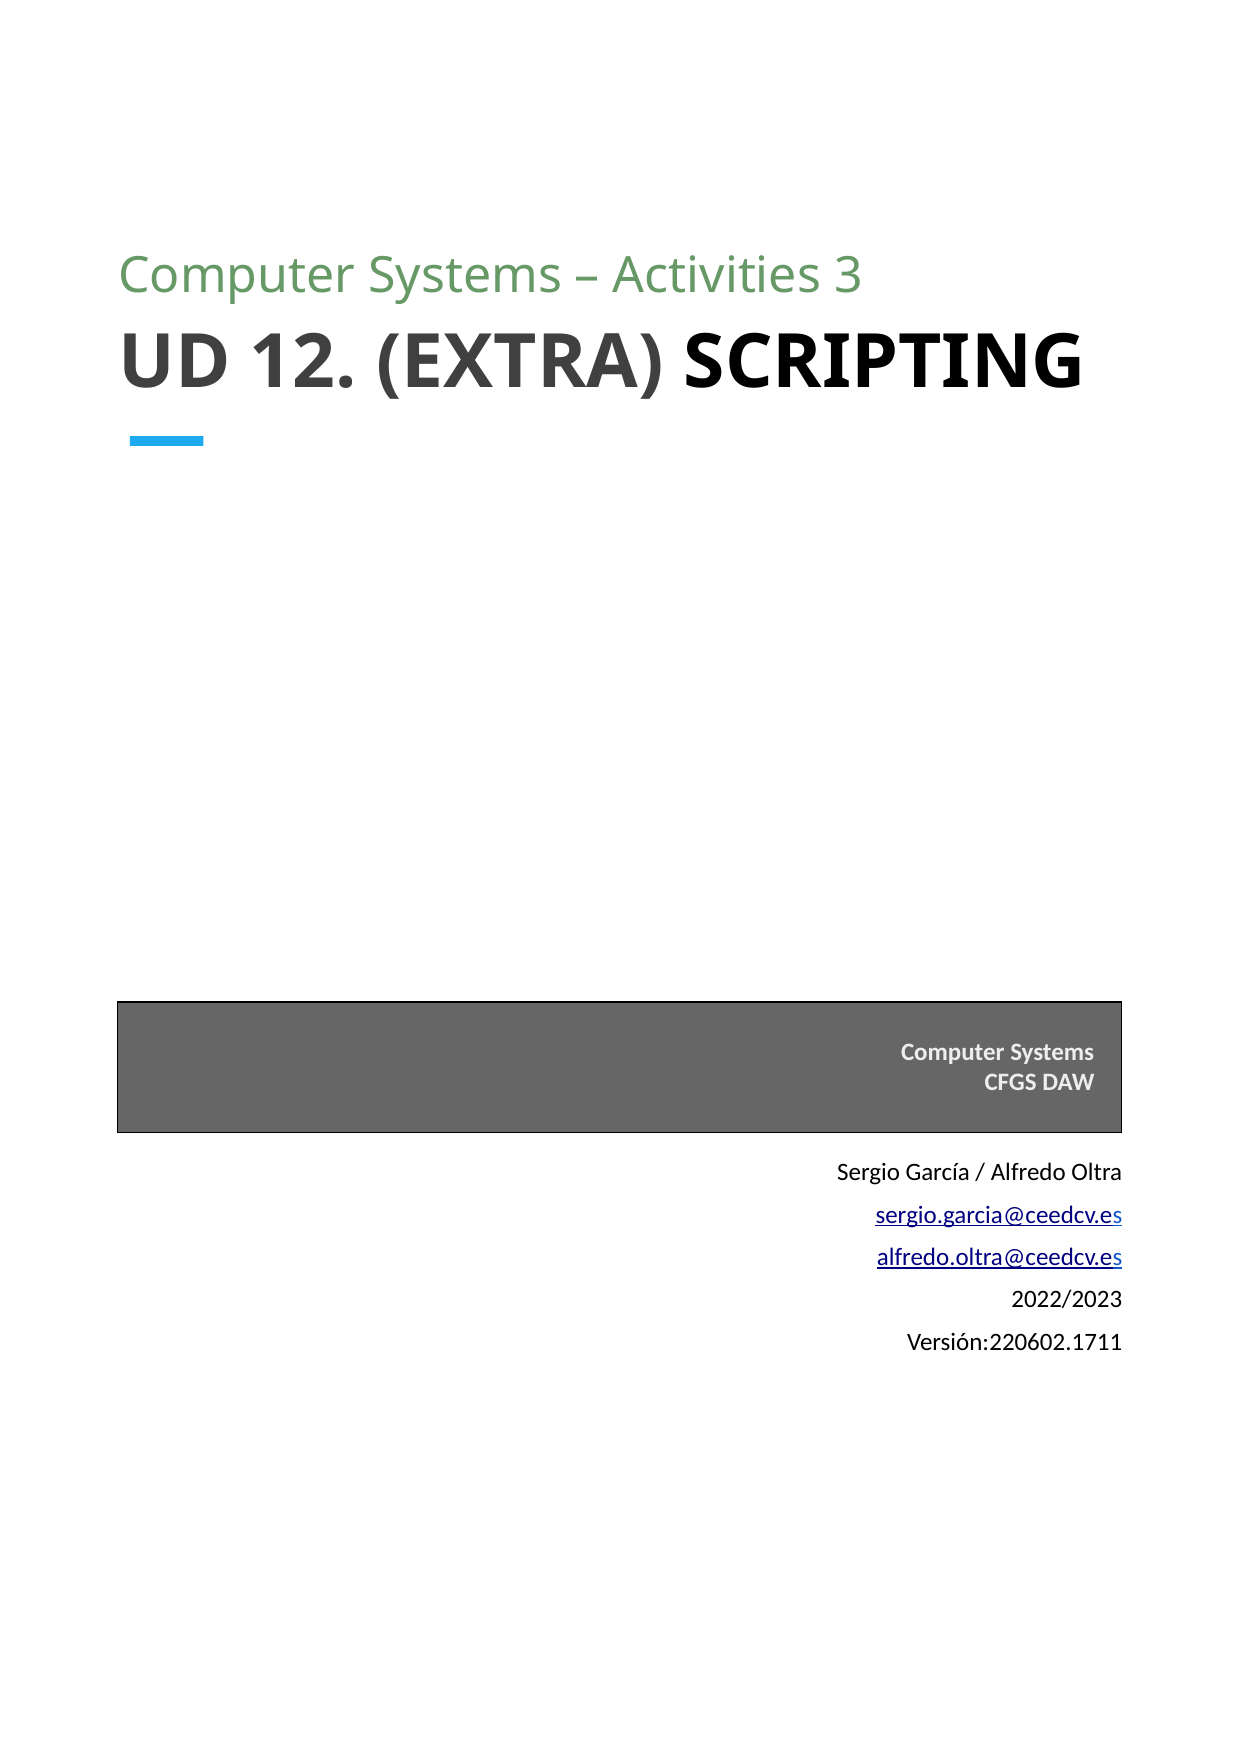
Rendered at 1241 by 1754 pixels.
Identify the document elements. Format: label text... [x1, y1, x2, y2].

text Sergio García / Alfredo Oltra [231, 1133, 1122, 1187]
text CFGS DAW [121, 1066, 1094, 1097]
text [231, 977, 1122, 1001]
text 2022/2023 [118, 1284, 1122, 1314]
text alfredo.oltra@ceedcv.es [231, 1241, 1122, 1272]
text Computer Systems – Activities 3 UD 12. (EXTRA) Scripting [118, 239, 1122, 409]
text sergio.garcia@ceedcv.es [231, 1199, 1122, 1229]
picture [129, 436, 204, 446]
text Computer Systems [121, 1036, 1094, 1066]
text Versión:220602.1711 [118, 1326, 1122, 1357]
